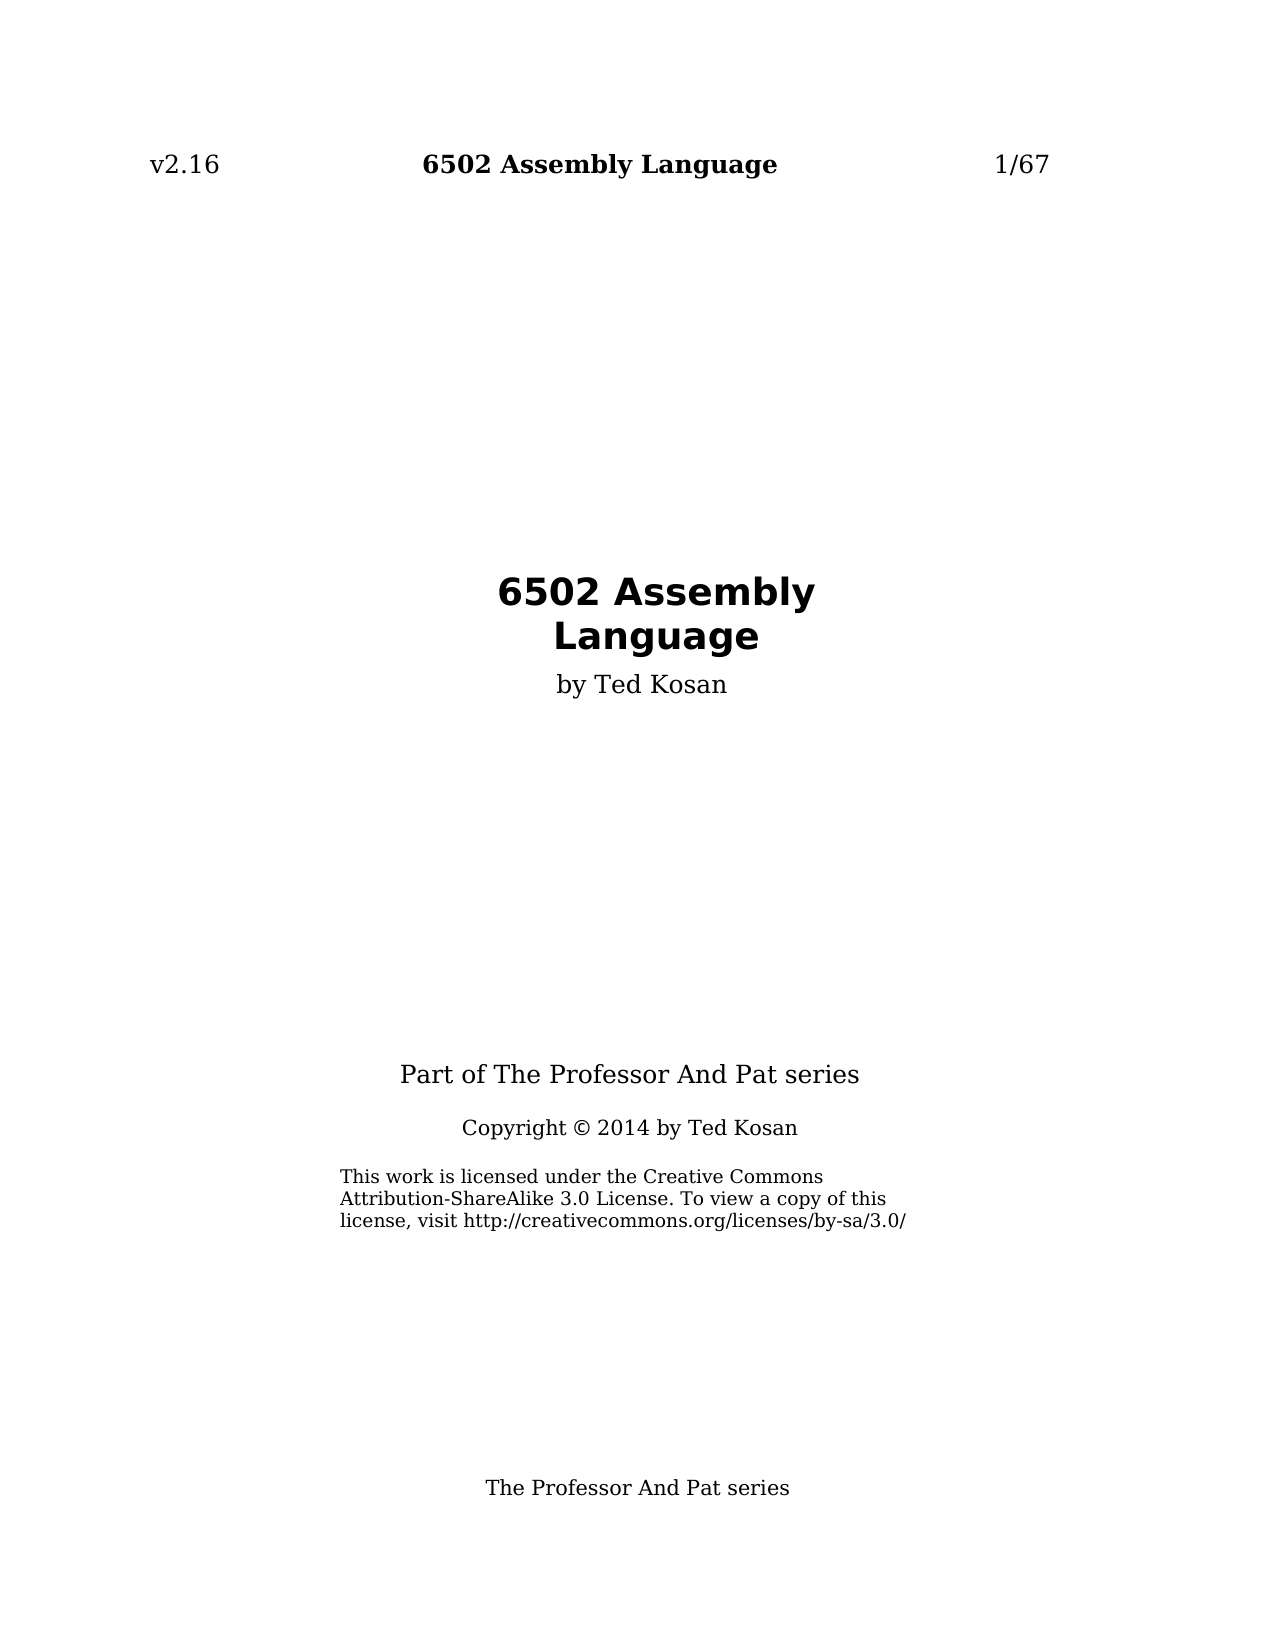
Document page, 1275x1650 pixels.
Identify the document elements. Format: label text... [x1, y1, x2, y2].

subtitle 6502 Assembly Language [425, 571, 858, 658]
text Part of The Professor And Pat series [340, 1060, 919, 1089]
text This work is licensed under the Creative Commons Attribution-ShareAlike 3.0 License. To view a copy of this license, visit http://creativecommons.org/licenses/by-sa/3.0/ [340, 1166, 919, 1232]
text by Ted Kosan [425, 671, 858, 700]
text Copyright © 2014 by Ted Kosan [340, 1113, 919, 1142]
